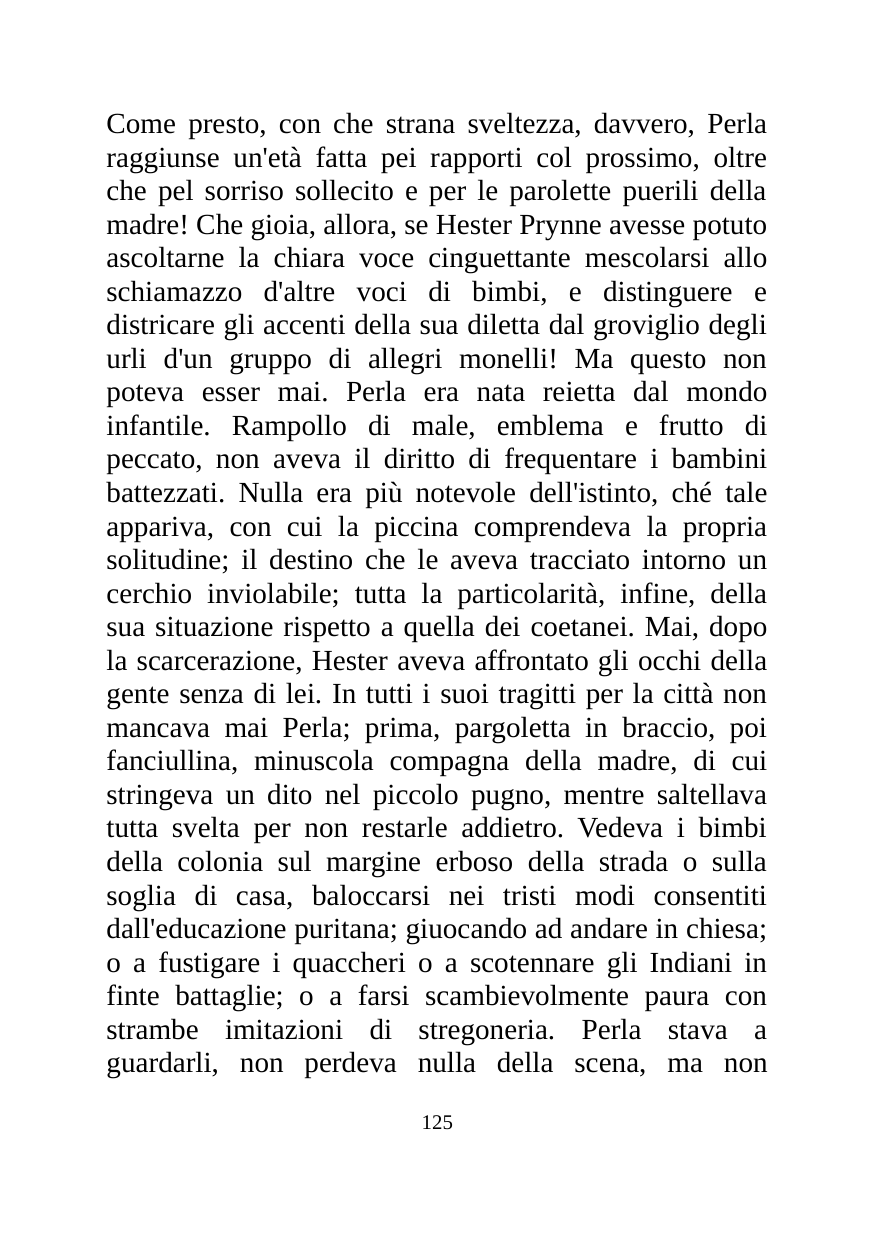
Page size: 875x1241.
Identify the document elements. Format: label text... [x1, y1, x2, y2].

text Come presto, con che strana sveltezza, davvero, Perla raggiunse un'età fatta pei rapporti col prossimo, oltre che pel sorriso sollecito e per le parolette puerili della madre! Che gioia, allora, se Hester Prynne avesse potuto ascoltarne la chiara voce cinguettante mescolarsi allo schiamazzo d'altre voci di bimbi, e distinguere e districare gli accenti della sua diletta dal groviglio degli urli d'un gruppo di allegri monelli! Ma questo non poteva esser mai. Perla era nata reietta dal mondo infantile. Rampollo di male, emblema e frutto di peccato, non aveva il diritto di frequentare i bambini battezzati. Nulla era più notevole dell'istinto, ché tale appariva, con cui la piccina comprendeva la propria solitudine; il destino che le aveva tracciato intorno un cerchio inviolabile; tutta la particolarità, infine, della sua situazione rispetto a quella dei coetanei. Mai, dopo la scarcerazione, Hester aveva affrontato gli occhi della gente senza di lei. In tutti i suoi tragitti per la città non mancava mai Perla; prima, pargoletta in braccio, poi fanciullina, minuscola compagna della madre, di cui stringeva un dito nel piccolo pugno, mentre saltellava tutta svelta per non restarle addietro. Vedeva i bimbi della colonia sul margine erboso della strada o sulla soglia di casa, baloccarsi nei tristi modi consentiti dall'educazione puritana; giuocando ad andare in chiesa; o a fustigare i quaccheri o a scotennare gli Indiani in finte battaglie; o a farsi scambievolmente paura con strambe imitazioni di stregoneria. Perla stava a guardarli, non perdeva nulla della scena, ma non [106, 106, 768, 1079]
